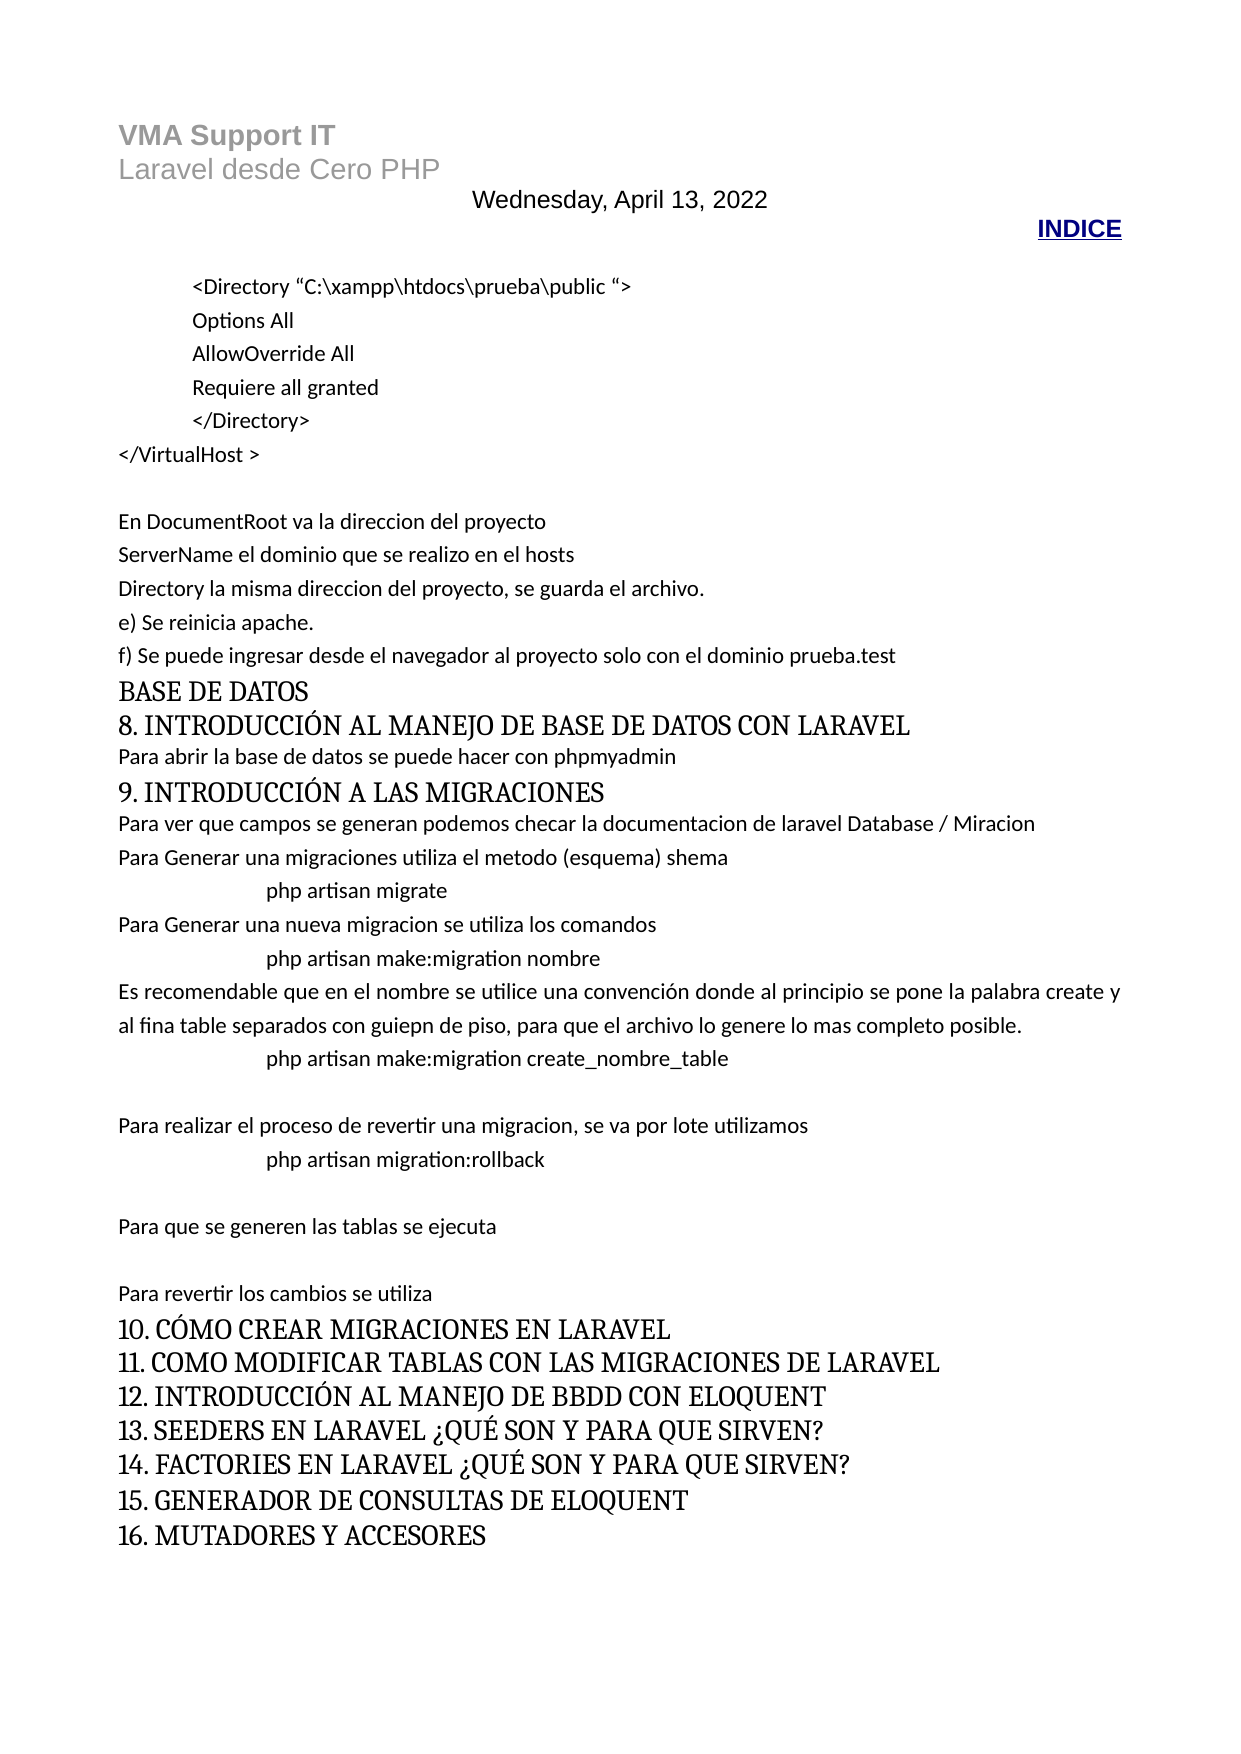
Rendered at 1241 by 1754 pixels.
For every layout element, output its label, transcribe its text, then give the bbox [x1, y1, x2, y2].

subtitle 15. Generador de consultas de eloquent [118, 1484, 1122, 1518]
subtitle 16. Mutadores y Accesores [118, 1518, 1122, 1552]
text Options All [118, 306, 1122, 334]
text Directory la misma direccion del proyecto, se guarda el archivo. [118, 574, 1122, 602]
text Requiere all granted [118, 373, 1122, 401]
text f) Se puede ingresar desde el navegador al proyecto solo con el dominio prueba.test [118, 641, 1122, 669]
text e) Se reinicia apache. [118, 608, 1122, 636]
subtitle 10. Cómo crear migraciones en Laravel [118, 1313, 1122, 1346]
text php artisan migration:rollback [118, 1145, 1122, 1173]
text ServerName el dominio que se realizo en el hosts [118, 541, 1122, 568]
text Es recomendable que en el nombre se utilice una convención donde al principio se pone la palabra create y al fina table separados con guiepn de piso, para que el archivo lo genere lo mas completo posible. [118, 977, 1122, 1039]
text Para ver que campos se generan podemos checar la documentacion de laravel Database / Miracion [118, 809, 1122, 837]
text php artisan make:migration nombre [118, 944, 1122, 972]
text AllowOverride All [118, 339, 1122, 367]
text php artisan make:migration create_nombre_table [118, 1044, 1122, 1072]
text Para abrir la base de datos se puede hacer con phpmyadmin [118, 742, 1122, 770]
text </VirtualHost > [118, 440, 1122, 468]
text <Directory “C:\xampp\htdocs\prueba\public “> [118, 272, 1122, 300]
text Para revertir los cambios se utiliza [118, 1279, 1122, 1307]
text php artisan migrate [118, 877, 1122, 904]
subtitle 12. Introducción al manejo de bbdd con eloquent [118, 1380, 1122, 1414]
text Para realizar el proceso de revertir una migracion, se va por lote utilizamos [118, 1111, 1122, 1139]
subtitle 9. Introducción a las migraciones [118, 776, 1122, 809]
text Para Generar una migraciones utiliza el metodo (esquema) shema [118, 843, 1122, 871]
subtitle 8. Introducción al manejo de base de datos con Laravel [118, 708, 1122, 742]
text Para que se generen las tablas se ejecuta [118, 1212, 1122, 1240]
subtitle 11. Como modificar tablas con las migraciones de Laravel [118, 1346, 1122, 1380]
subtitle Base de datos [118, 675, 1122, 708]
text </Directory> [118, 406, 1122, 434]
subtitle 14. Factories en Laravel ¿Qué son y para que sirven? [118, 1448, 1122, 1481]
subtitle 13. Seeders en Laravel ¿Qué son y para que sirven? [118, 1414, 1122, 1448]
text Para Generar una nueva migracion se utiliza los comandos [118, 910, 1122, 938]
text En DocumentRoot va la direccion del proyecto [118, 507, 1122, 535]
